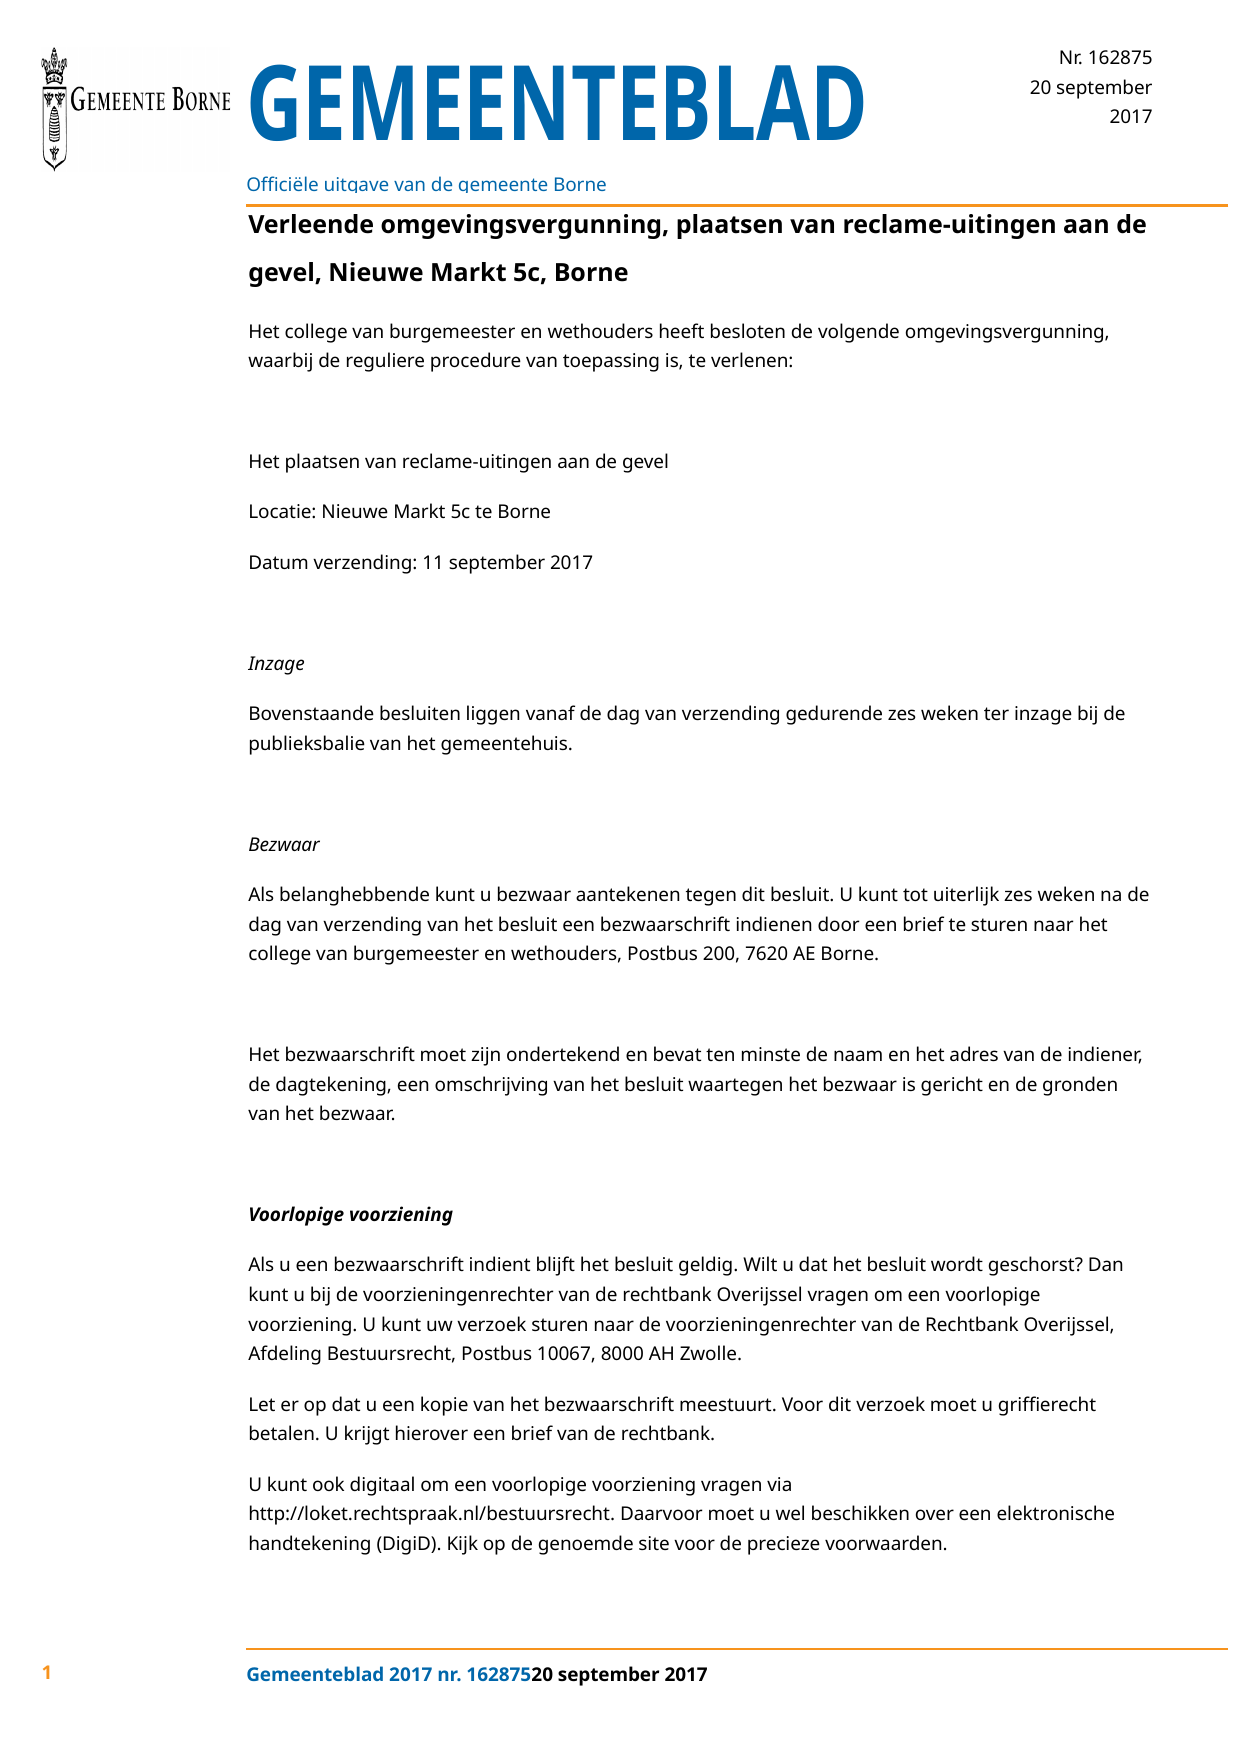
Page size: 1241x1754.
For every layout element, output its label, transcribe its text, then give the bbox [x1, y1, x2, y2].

text Als u een bezwaarschrift indient blijft het besluit geldig. Wilt u dat het besluit wordt geschorst? Dan kunt u bij de voorzieningenrechter van de rechtbank Overijssel vragen om een voorlopige voorziening. U kunt uw verzoek sturen naar de voorzieningenrechter van de Rechtbank Overijssel, Afdeling Bestuursrecht, Postbus 10067, 8000 AH Zwolle. [248, 1252, 1152, 1366]
text Locatie: Nieuwe Markt 5c te Borne [248, 499, 1152, 524]
text Het plaatsen van reclame-uitingen aan de gevel [248, 448, 1152, 474]
text Datum verzending: 11 september 2017 [248, 549, 1152, 575]
text Het college van burgemeester en wethouders heeft besloten de volgende omgevingsvergunning, waarbij de reguliere procedure van toepassing is, te verlenen: [248, 318, 1152, 373]
text Bezwaar [248, 831, 1152, 857]
text Voorlopige voorziening [248, 1201, 1152, 1227]
text Bovenstaande besluiten liggen vanaf de dag van verzending gedurende zes weken ter inzage bij de publieksbalie van het gemeentehuis. [248, 700, 1152, 756]
text Verleende omgevingsvergunning, plaatsen van reclame-uitingen aan de gevel, Nieuwe Markt 5c, Borne [248, 207, 1152, 288]
text Als belanghebbende kunt u bezwaar aantekenen tegen dit besluit. U kunt tot uiterlijk zes weken na de dag van verzending van het besluit een bezwaarschrift indienen door een brief te sturen naar het college van burgemeester en wethouders, Postbus 200, 7620 AE Borne. [248, 881, 1152, 966]
text Het bezwaarschrift moet zijn ondertekend en bevat ten minste de naam en het adres van de indiener, de dagtekening, een omschrijving van het besluit waartegen het bezwaar is gericht en de gronden van het bezwaar. [248, 1041, 1152, 1126]
text Inzage [248, 650, 1152, 676]
picture [41, 47, 231, 172]
text U kunt ook digitaal om een voorlopige voorziening vragen via http://loket.rechtspraak.nl/bestuursrecht. Daarvoor moet u wel beschikken over een elektronische handtekening (DigiD). Kijk op de genoemde site voor de precieze voorwaarden. [248, 1471, 1152, 1556]
text Let er op dat u een kopie van het bezwaarschrift meestuurt. Voor dit verzoek moet u griffierecht betalen. U krijgt hierover een brief van de rechtbank. [248, 1391, 1152, 1446]
